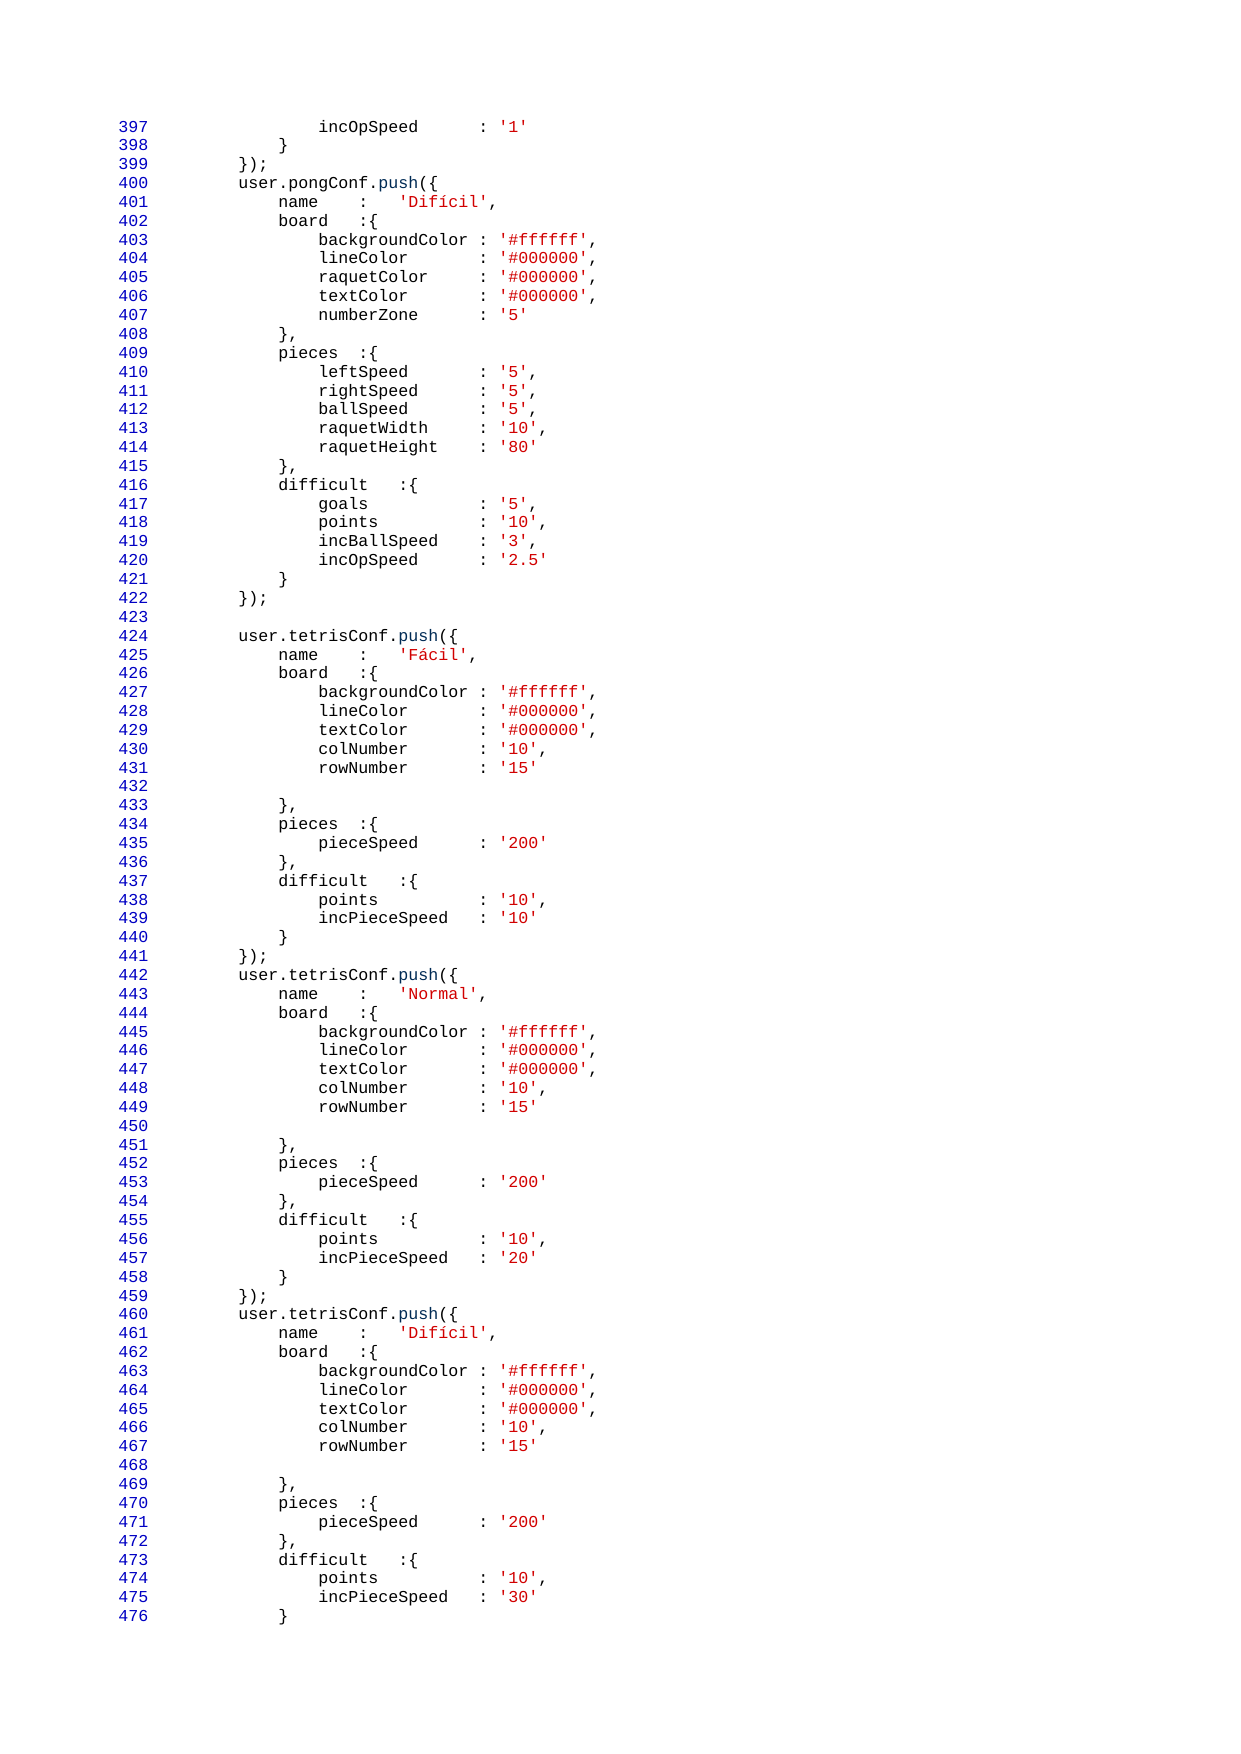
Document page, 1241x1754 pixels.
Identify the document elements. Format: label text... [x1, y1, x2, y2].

text 400 user.pongConf.push({ [118, 175, 1122, 193]
text 469 }, [118, 1476, 1122, 1494]
text 438 points : '10', [118, 891, 1122, 910]
text 434 pieces :{ [118, 816, 1122, 834]
text 430 colNumber : '10', [118, 740, 1122, 759]
text 472 }, [118, 1532, 1122, 1551]
text 436 }, [118, 853, 1122, 872]
text 464 lineColor : '#000000', [118, 1381, 1122, 1400]
text 457 incPieceSpeed : '20' [118, 1249, 1122, 1268]
text 455 difficult :{ [118, 1212, 1122, 1231]
text 460 user.tetrisConf.push({ [118, 1306, 1122, 1325]
text 427 backgroundColor : '#ffffff', [118, 684, 1122, 703]
text 426 board :{ [118, 665, 1122, 684]
text 431 rowNumber : '15' [118, 759, 1122, 778]
text 439 incPieceSpeed : '10' [118, 910, 1122, 929]
text 411 rightSpeed : '5', [118, 382, 1122, 401]
text 465 textColor : '#000000', [118, 1400, 1122, 1419]
text 405 raquetColor : '#000000', [118, 269, 1122, 288]
text 413 raquetWidth : '10', [118, 420, 1122, 439]
text 470 pieces :{ [118, 1494, 1122, 1513]
text 440 } [118, 929, 1122, 948]
text 444 board :{ [118, 1004, 1122, 1023]
text 424 user.tetrisConf.push({ [118, 627, 1122, 646]
text 408 }, [118, 326, 1122, 344]
text 453 pieceSpeed : '200' [118, 1174, 1122, 1193]
text 416 difficult :{ [118, 476, 1122, 495]
text 403 backgroundColor : '#ffffff', [118, 231, 1122, 250]
text 452 pieces :{ [118, 1155, 1122, 1174]
text 448 colNumber : '10', [118, 1080, 1122, 1098]
text 417 goals : '5', [118, 495, 1122, 514]
text 422 }); [118, 589, 1122, 608]
text 406 textColor : '#000000', [118, 288, 1122, 307]
text 421 } [118, 571, 1122, 589]
text 451 }, [118, 1136, 1122, 1155]
text 454 }, [118, 1193, 1122, 1212]
text 449 rowNumber : '15' [118, 1098, 1122, 1117]
text 428 lineColor : '#000000', [118, 703, 1122, 721]
text 433 }, [118, 797, 1122, 816]
text 456 points : '10', [118, 1231, 1122, 1249]
text 398 } [118, 137, 1122, 156]
text 410 leftSpeed : '5', [118, 363, 1122, 382]
text 463 backgroundColor : '#ffffff', [118, 1362, 1122, 1381]
text 432 [118, 778, 1122, 797]
text 409 pieces :{ [118, 344, 1122, 363]
text 458 } [118, 1268, 1122, 1287]
text 445 backgroundColor : '#ffffff', [118, 1023, 1122, 1042]
text 418 points : '10', [118, 514, 1122, 533]
text 476 } [118, 1608, 1122, 1626]
text 437 difficult :{ [118, 872, 1122, 891]
text 412 ballSpeed : '5', [118, 401, 1122, 420]
text 474 points : '10', [118, 1570, 1122, 1589]
text 402 board :{ [118, 212, 1122, 231]
text 414 raquetHeight : '80' [118, 439, 1122, 457]
text 419 incBallSpeed : '3', [118, 533, 1122, 552]
text 415 }, [118, 457, 1122, 476]
text 475 incPieceSpeed : '30' [118, 1589, 1122, 1608]
text 461 name : 'Difícil', [118, 1325, 1122, 1344]
text 459 }); [118, 1287, 1122, 1306]
text 473 difficult :{ [118, 1551, 1122, 1570]
text 466 colNumber : '10', [118, 1419, 1122, 1438]
text 462 board :{ [118, 1344, 1122, 1362]
text 429 textColor : '#000000', [118, 721, 1122, 740]
text 443 name : 'Normal', [118, 985, 1122, 1004]
text 423 [118, 608, 1122, 627]
text 407 numberZone : '5' [118, 307, 1122, 326]
text 467 rowNumber : '15' [118, 1438, 1122, 1457]
text 468 [118, 1457, 1122, 1476]
text 425 name : 'Fácil', [118, 646, 1122, 665]
text 435 pieceSpeed : '200' [118, 834, 1122, 853]
text 442 user.tetrisConf.push({ [118, 967, 1122, 985]
text 401 name : 'Difícil', [118, 193, 1122, 212]
text 447 textColor : '#000000', [118, 1061, 1122, 1080]
text 399 }); [118, 156, 1122, 175]
text 471 pieceSpeed : '200' [118, 1513, 1122, 1532]
text 404 lineColor : '#000000', [118, 250, 1122, 269]
text 450 [118, 1117, 1122, 1136]
text 446 lineColor : '#000000', [118, 1042, 1122, 1061]
text 420 incOpSpeed : '2.5' [118, 552, 1122, 571]
text 441 }); [118, 948, 1122, 967]
text 397 incOpSpeed : '1' [118, 118, 1122, 137]
